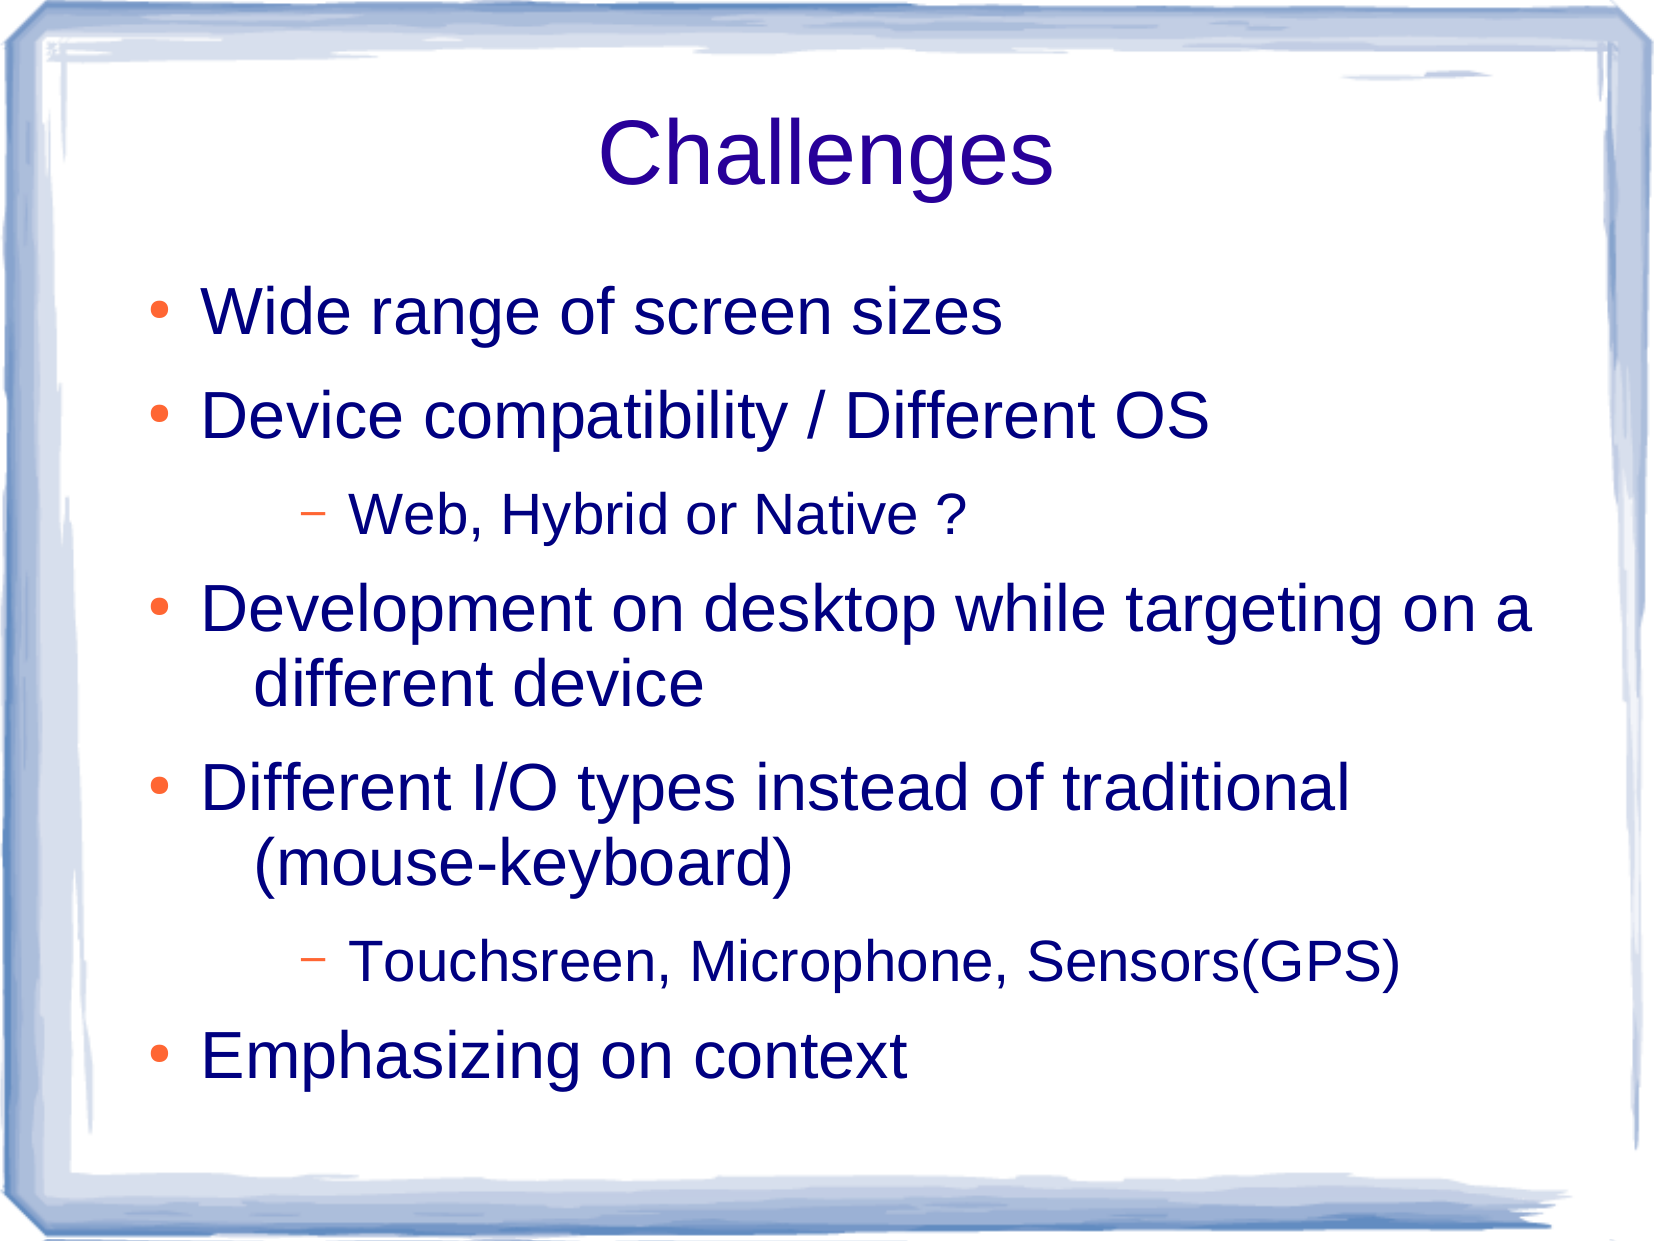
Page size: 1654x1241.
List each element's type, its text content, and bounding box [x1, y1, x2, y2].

list Wide range of screen sizes Device compatibility / Different OS Web, Hybrid or Native ? Development on desktop while targeting on a different device Different I/O types instead of traditional (mouse-keyboard) Touchsreen, Microphone, Sensors(GPS) Emphasizing on context [112, 273, 1565, 1093]
picture [0, 0, 1654, 1241]
title Challenges [82, 49, 1571, 257]
